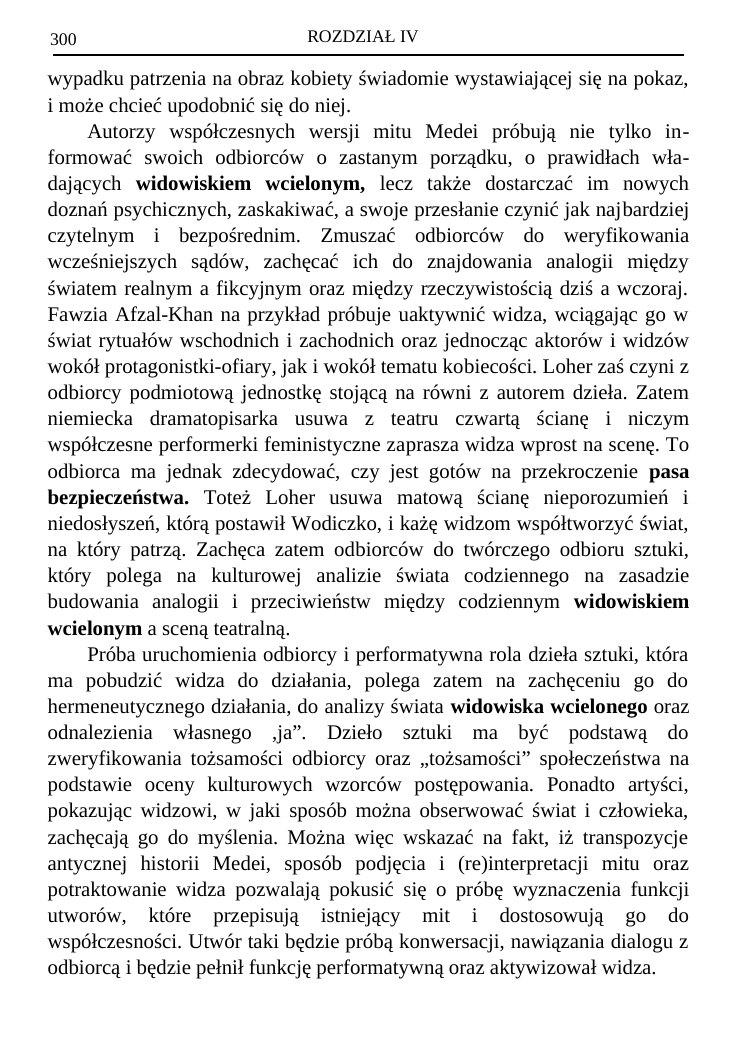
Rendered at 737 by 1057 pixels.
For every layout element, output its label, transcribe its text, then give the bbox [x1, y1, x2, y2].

text wypadku patrzenia na obraz kobiety świadomie wystawiającej się na pokaz, i może chcieć upodobnić się do niej. [47, 66, 689, 117]
text Próba uruchomienia odbiorcy i performatywna rola dzieła sztuki, która ma pobudzić widza do działania, polega zatem na zachęceniu go do hermeneutycznego działania, do analizy świata widowiska wcielo­nego oraz odnalezienia własnego ,ja”. Dzieło sztuki ma być podstawą do zweryfikowania tożsamości odbiorcy oraz „tożsamości” społeczeń­stwa na podstawie oceny kulturowych wzorców postępowania. Ponadto artyści, pokazując widzowi, w jaki sposób można obserwować świat i człowieka, zachęcają go do myślenia. Można więc wskazać na fakt, iż transpozycje antycznej historii Medei, sposób podjęcia i (re)interpretacji mitu oraz potraktowanie widza pozwalają pokusić się o próbę wyzna­czenia funkcji utworów, które przepisują istniejący mit i dostosowują go do współczesności. Utwór taki będzie próbą konwersacji, nawiązania dialogu z odbiorcą i będzie pełnił funkcję performatywną oraz aktywi­zował widza. [47, 642, 689, 979]
text Autorzy współczesnych wersji mitu Medei próbują nie tylko in­formować swoich odbiorców o zastanym porządku, o prawidłach wła­dających widowiskiem wcielonym, lecz także dostarczać im nowych doznań psychicznych, zaskakiwać, a swoje przesłanie czynić jak naj­bardziej czytelnym i bezpośrednim. Zmuszać odbiorców do weryfiko­wania wcześniejszych sądów, zachęcać ich do znajdowania analogii między światem realnym a fikcyjnym oraz między rzeczywistością dziś a wczoraj. Fawzia Afzal-Khan na przykład próbuje uaktywnić widza, wciągając go w świat rytuałów wschodnich i zachodnich oraz jednocząc aktorów i widzów wokół protagonistki-ofiary, jak i wokół tematu ko­biecości. Loher zaś czyni z odbiorcy podmiotową jednostkę stojącą na równi z autorem dzieła. Zatem niemiecka dramatopisarka usuwa z te­atru czwartą ścianę i niczym współczesne performerki feministyczne za­prasza widza wprost na scenę. To odbiorca ma jednak zdecydować, czy jest gotów na przekroczenie pasa bezpieczeństwa. Toteż Loher usuwa matową ścianę nieporozumień i niedosłyszeń, którą postawił Wodiczko, i każę widzom współtworzyć świat, na który patrzą. Zachęca zatem od­biorców do twórczego odbioru sztuki, który polega na kulturowej anali­zie świata codziennego na zasadzie budowania analogii i przeciwieństw między codziennym widowiskiem wcielonym a sceną teatralną. [47, 119, 689, 639]
text ROZDZIAŁ IV [307, 26, 429, 47]
text 300 [50, 29, 84, 49]
